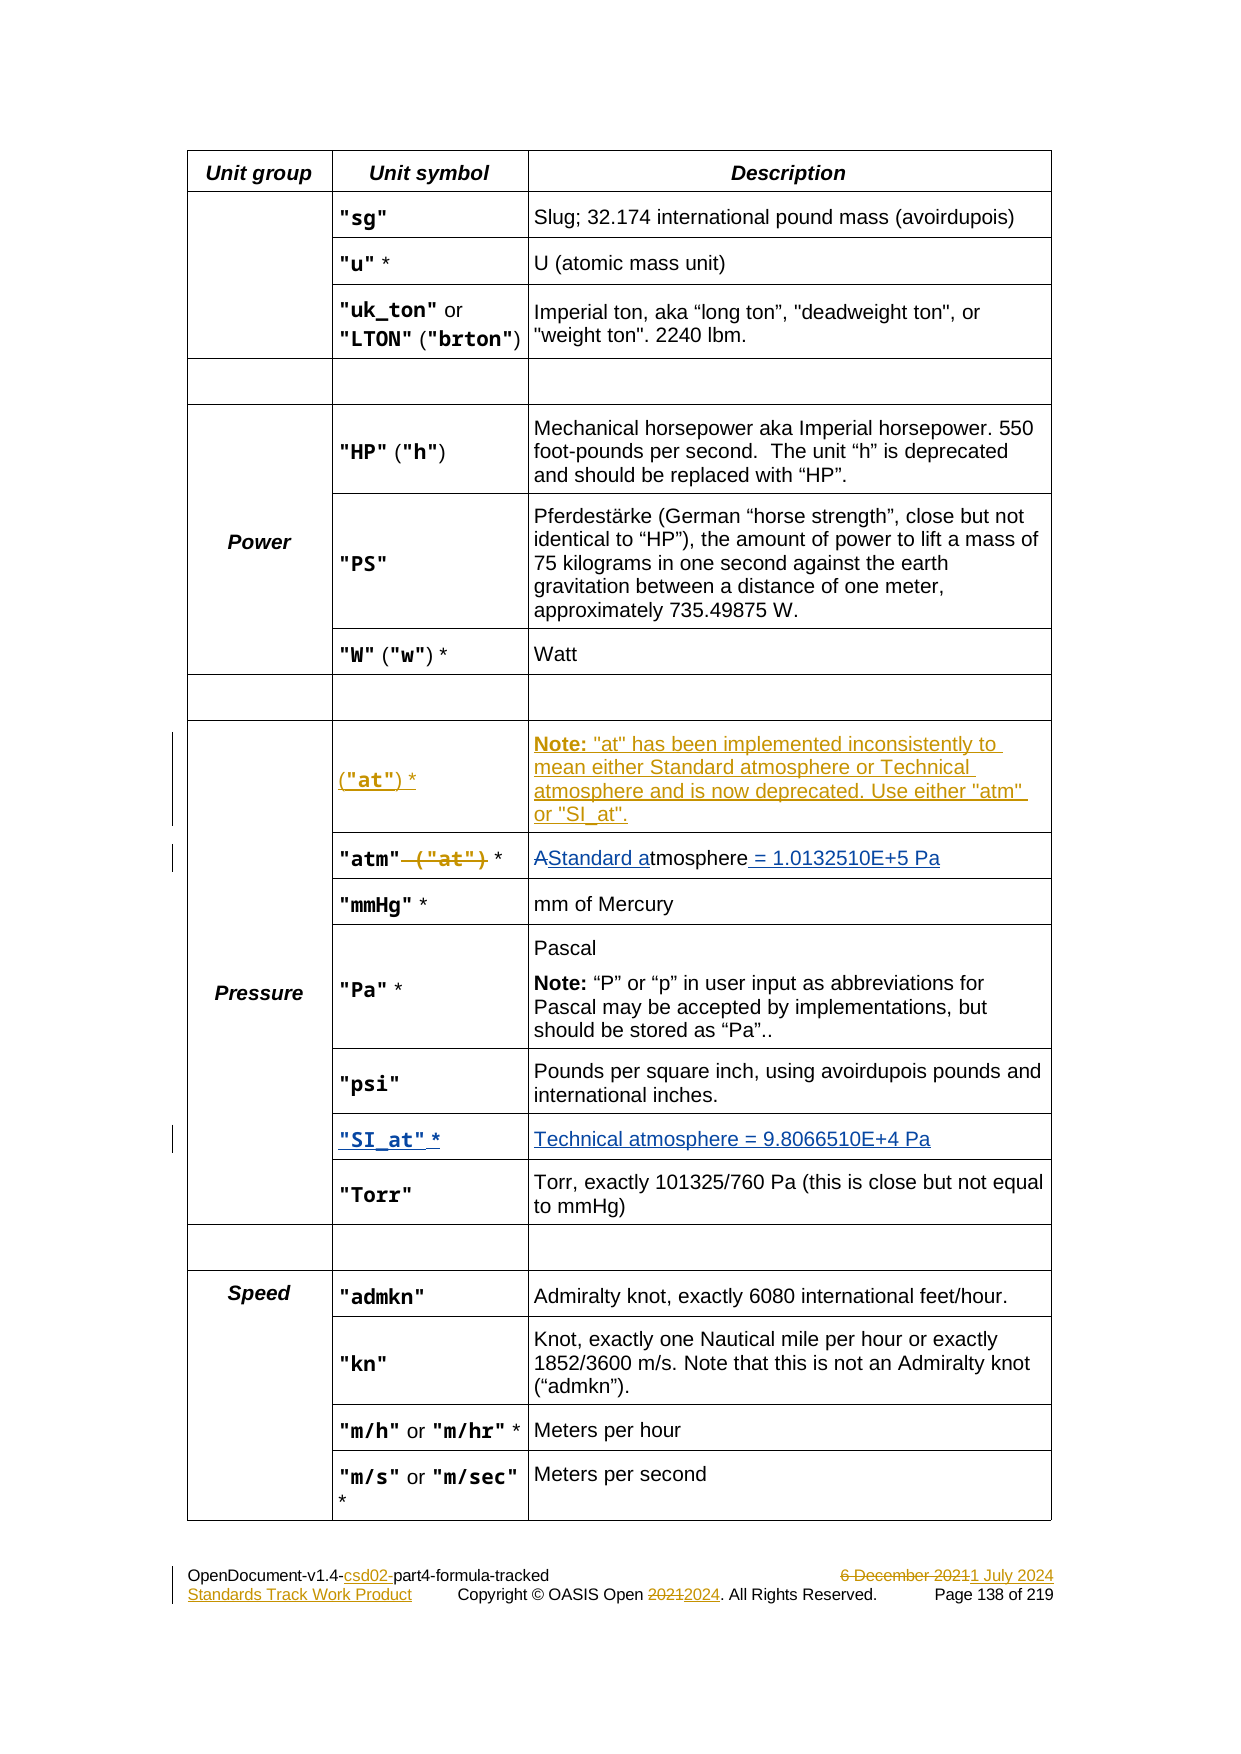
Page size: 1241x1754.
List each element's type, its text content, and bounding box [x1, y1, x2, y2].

table_cell [188, 359, 332, 404]
table_cell "admkn" [333, 1271, 528, 1316]
table_cell Torr, exactly 101325/760 Pa (this is close but not equal to mmHg) [529, 1160, 1051, 1223]
table_header Unit group [188, 151, 332, 191]
table_cell [333, 359, 528, 404]
table_cell "SI_at" * [333, 1114, 528, 1159]
table_cell "atm" * [333, 833, 528, 878]
table_cell "PS" [333, 494, 528, 628]
table_cell U (atomic mass unit) [529, 238, 1051, 283]
table_cell [529, 675, 1051, 720]
table_cell Technical atmosphere = 9.8066510E+4 Pa [529, 1114, 1051, 1159]
table_cell "u" * [333, 238, 528, 283]
table_cell Meters per hour [529, 1405, 1051, 1450]
table_cell "m/s" or "m/sec" * [333, 1451, 528, 1520]
table_cell Mechanical horsepower aka Imperial horsepower. 550 foot-pounds per second. The unit “h” is deprecated and should be replaced with “HP”. [529, 405, 1051, 492]
table_cell "psi" [333, 1049, 528, 1113]
table_cell "Pa" * [333, 925, 528, 1048]
table_cell ("at") * [333, 721, 528, 832]
table_cell Pounds per square inch, using avoirdupois pounds and international inches. [529, 1049, 1051, 1113]
table_cell Power [188, 405, 332, 674]
table_cell "m/h" or "m/hr" * [333, 1405, 528, 1450]
table_cell [333, 675, 528, 720]
table_cell [188, 675, 332, 720]
table_cell Standard atmosphere = 1.0132510E+5 Pa [529, 833, 1051, 878]
table_cell Knot, exactly one Nautical mile per hour or exactly 1852/3600 m/s. Note that this is not an Admiralty knot (“admkn”). [529, 1317, 1051, 1404]
table_cell "Torr" [333, 1160, 528, 1223]
table_cell "kn" [333, 1317, 528, 1404]
table_cell Pascal Note: “P” or “p” in user input as abbreviations for Pascal may be accepted by implementations, but should be stored as “Pa”.. [529, 925, 1051, 1048]
table_cell [188, 1225, 332, 1270]
table_cell Admiralty knot, exactly 6080 international feet/hour. [529, 1271, 1051, 1316]
table_cell [529, 359, 1051, 404]
table_cell Watt [529, 629, 1051, 674]
table_cell Meters per second [529, 1451, 1051, 1520]
table_header Unit symbol [333, 151, 528, 191]
table_cell Note: "at" has been implemented inconsistently to mean either Standard atmosphere or Technical atmosphere and is now deprecated. Use either "atm" or "SI_at". [529, 721, 1051, 832]
table_cell Slug; 32.174 international pound mass (avoirdupois) [529, 192, 1051, 237]
table_cell [529, 1225, 1051, 1270]
table_cell [188, 192, 332, 358]
table_cell "uk_ton" or "LTON" ("brton") [333, 285, 528, 358]
table_cell Speed [188, 1271, 332, 1520]
table_cell "sg" [333, 192, 528, 237]
table_cell Imperial ton, aka “long ton”, "deadweight ton", or "weight ton". 2240 lbm. [529, 285, 1051, 358]
table_cell Pferdestärke (German “horse strength”, close but not identical to “HP”), the amount of power to lift a mass of 75 kilograms in one second against the earth gravitation between a distance of one meter, approximately 735.49875 W. [529, 494, 1051, 628]
table_cell Pressure [188, 721, 332, 1223]
table_cell "HP" ("h") [333, 405, 528, 492]
table_cell mm of Mercury [529, 879, 1051, 924]
table_header Description [529, 151, 1051, 191]
table_cell "mmHg" * [333, 879, 528, 924]
table_cell "W" ("w") * [333, 629, 528, 674]
table_cell [333, 1225, 528, 1270]
